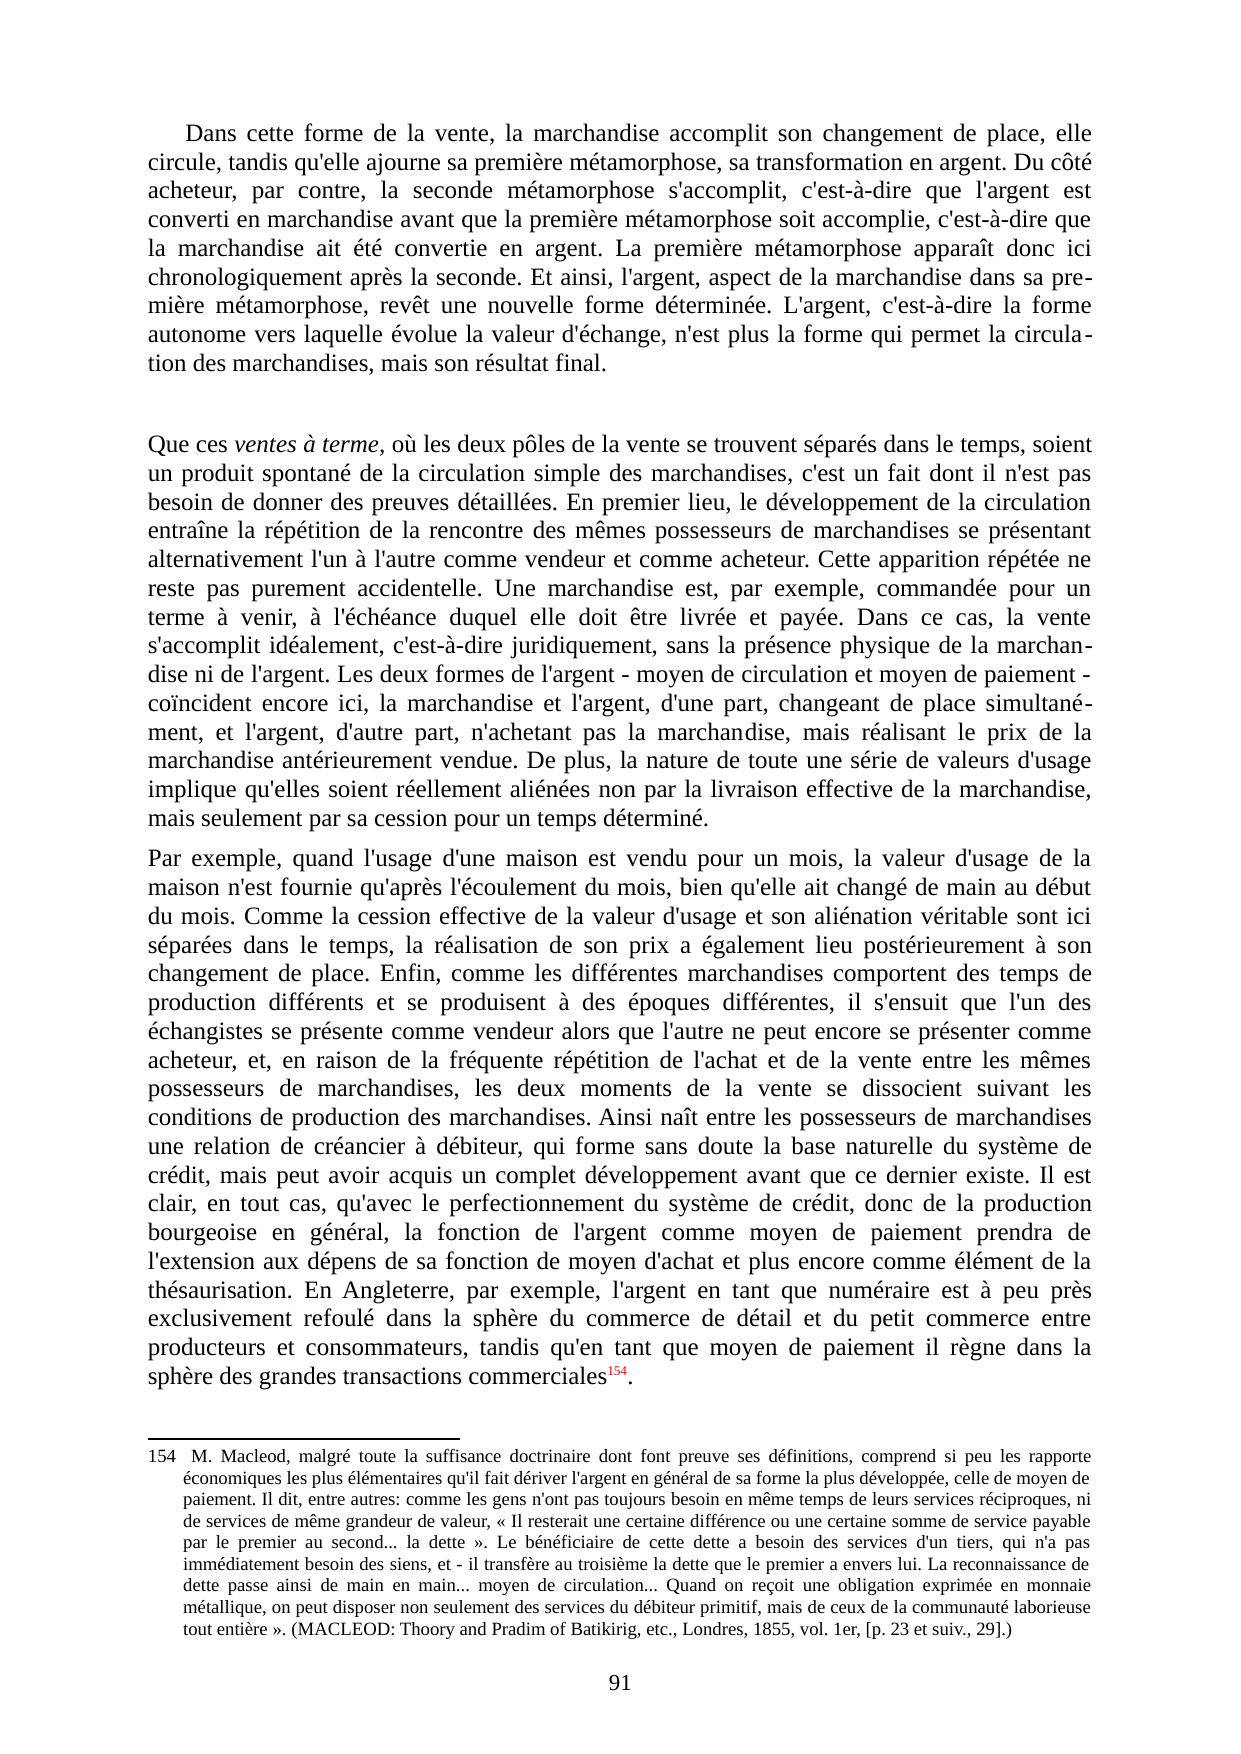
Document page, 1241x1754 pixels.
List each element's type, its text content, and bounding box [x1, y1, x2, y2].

text Dans cette forme de la vente, la marchandise accomplit son changement de place, elle circule, tandis qu'elle ajourne sa première métamorphose, sa transformation en argent. Du côté acheteur, par contre, la seconde métamorphose s'accomplit, c'est-à-dire que l'argent est converti en marchandise avant que la première métamorphose soit accomplie, c'est-à-dire que la marchandise ait été convertie en argent. La première métamorphose apparaît donc ici chronologiquement après la seconde. Et ainsi, l'argent, aspect de la marchandise dans sa pre­mière métamorphose, revêt une nouvelle forme déterminée. L'argent, c'est-à-dire la forme auto­no­me vers laquelle évolue la valeur d'échange, n'est plus la forme qui permet la circula­tion des marchandises, mais son résultat final. [148, 118, 1093, 377]
text M. Macleod, malgré toute la suffisance doctrinaire dont font preuve ses définitions, comprend si peu les rapporte économiques les plus élémentaires qu'il fait dériver l'argent en général de sa forme la plus développée, celle de moyen de paiement. Il dit, entre autres: comme les gens n'ont pas toujours besoin en même temps de leurs services réciproques, ni de services de même grandeur de valeur, « Il resterait une certaine différence ou une certaine somme de service payable par le premier au second... la dette ». Le bénéficiaire de cette dette a besoin des services d'un tiers, qui n'a pas immédiatement besoin des siens, et - il transfère au troisième la dette que le premier a envers lui. La reconnaissance de dette passe ainsi de main en main... moyen de circulation... Quand on reçoit une obligation exprimée en monnaie métallique, on peut disposer non seulement des services du débiteur primitif, mais de ceux de la communauté laborieuse tout entière ». (MACLEOD: Thoory and Pradim of Batikirig, etc., Londres, 1855, vol. 1er, [p. 23 et suiv., 29].) [148, 1445, 1093, 1639]
text Par exemple, quand l'usage d'une maison est vendu pour un mois, la valeur d'usage de la maison n'est fournie qu'après l'écoulement du mois, bien qu'elle ait changé de main au début du mois. Comme la cession effective de la valeur d'usage et son aliénation véritable sont ici séparées dans le temps, la réalisation de son prix a également lieu postérieurement à son changement de place. Enfin, comme les différentes marchandises comportent des temps de production différents et se produisent à des époques différentes, il s'ensuit que l'un des échangistes se présente comme vendeur alors que l'autre ne peut encore se présenter comme acheteur, et, en raison de la fréquente répétition de l'achat et de la vente entre les mêmes possesseurs de marchandises, les deux moments de la vente se dissocient suivant les conditions de production des marchan­dises. Ainsi naît entre les possesseurs de marchandises une relation de créancier à débiteur, qui forme sans doute la base naturelle du système de crédit, mais peut avoir acquis un complet développement avant que ce dernier existe. Il est clair, en tout cas, qu'avec le perfec­tion­nement du système de crédit, donc de la production bourgeoise en général, la fonction de l'argent comme moyen de paiement prendra de l'extension aux dépens de sa fonction de moyen d'achat et plus encore comme élément de la thésaurisation. En Angleterre, par exem­ple, l'argent en tant que numéraire est à peu près exclusivement refoulé dans la sphère du commerce de détail et du petit commerce entre producteurs et consommateurs, tandis qu'en tant que moyen de paiement il règne dans la sphère des grandes transactions commerciales. [148, 843, 1093, 1390]
text Que ces ventes à terme, où les deux pôles de la vente se trouvent séparés dans le temps, soient un produit spontané de la circulation simple des marchandises, c'est un fait dont il n'est pas besoin de donner des preuves détaillées. En premier lieu, le développement de la circulation entraîne la répétition de la rencontre des mêmes possesseurs de marchandises se présentant alternativement l'un à l'autre comme vendeur et comme acheteur. Cette apparition répétée ne reste pas purement accidentelle. Une marchandise est, par exemple, commandée pour un terme à venir, à l'échéance duquel elle doit être livrée et payée. Dans ce cas, la vente s'accomplit idéalement, c'est-à-dire juridiquement, sans la présence physique de la marchan­dise ni de l'argent. Les deux formes de l'argent - moyen de circulation et moyen de paiement - coïncident encore ici, la marchandise et l'argent, d'une part, changeant de place simultané­ment, et l'argent, d'autre part, n'achetant pas la marchan­dise, mais réalisant le prix de la marchandise antérieurement vendue. De plus, la nature de toute une série de valeurs d'usage implique qu'elles soient réellement aliénées non par la livraison effective de la marchandise, mais seulement par sa cession pour un temps déterminé. [148, 429, 1093, 832]
